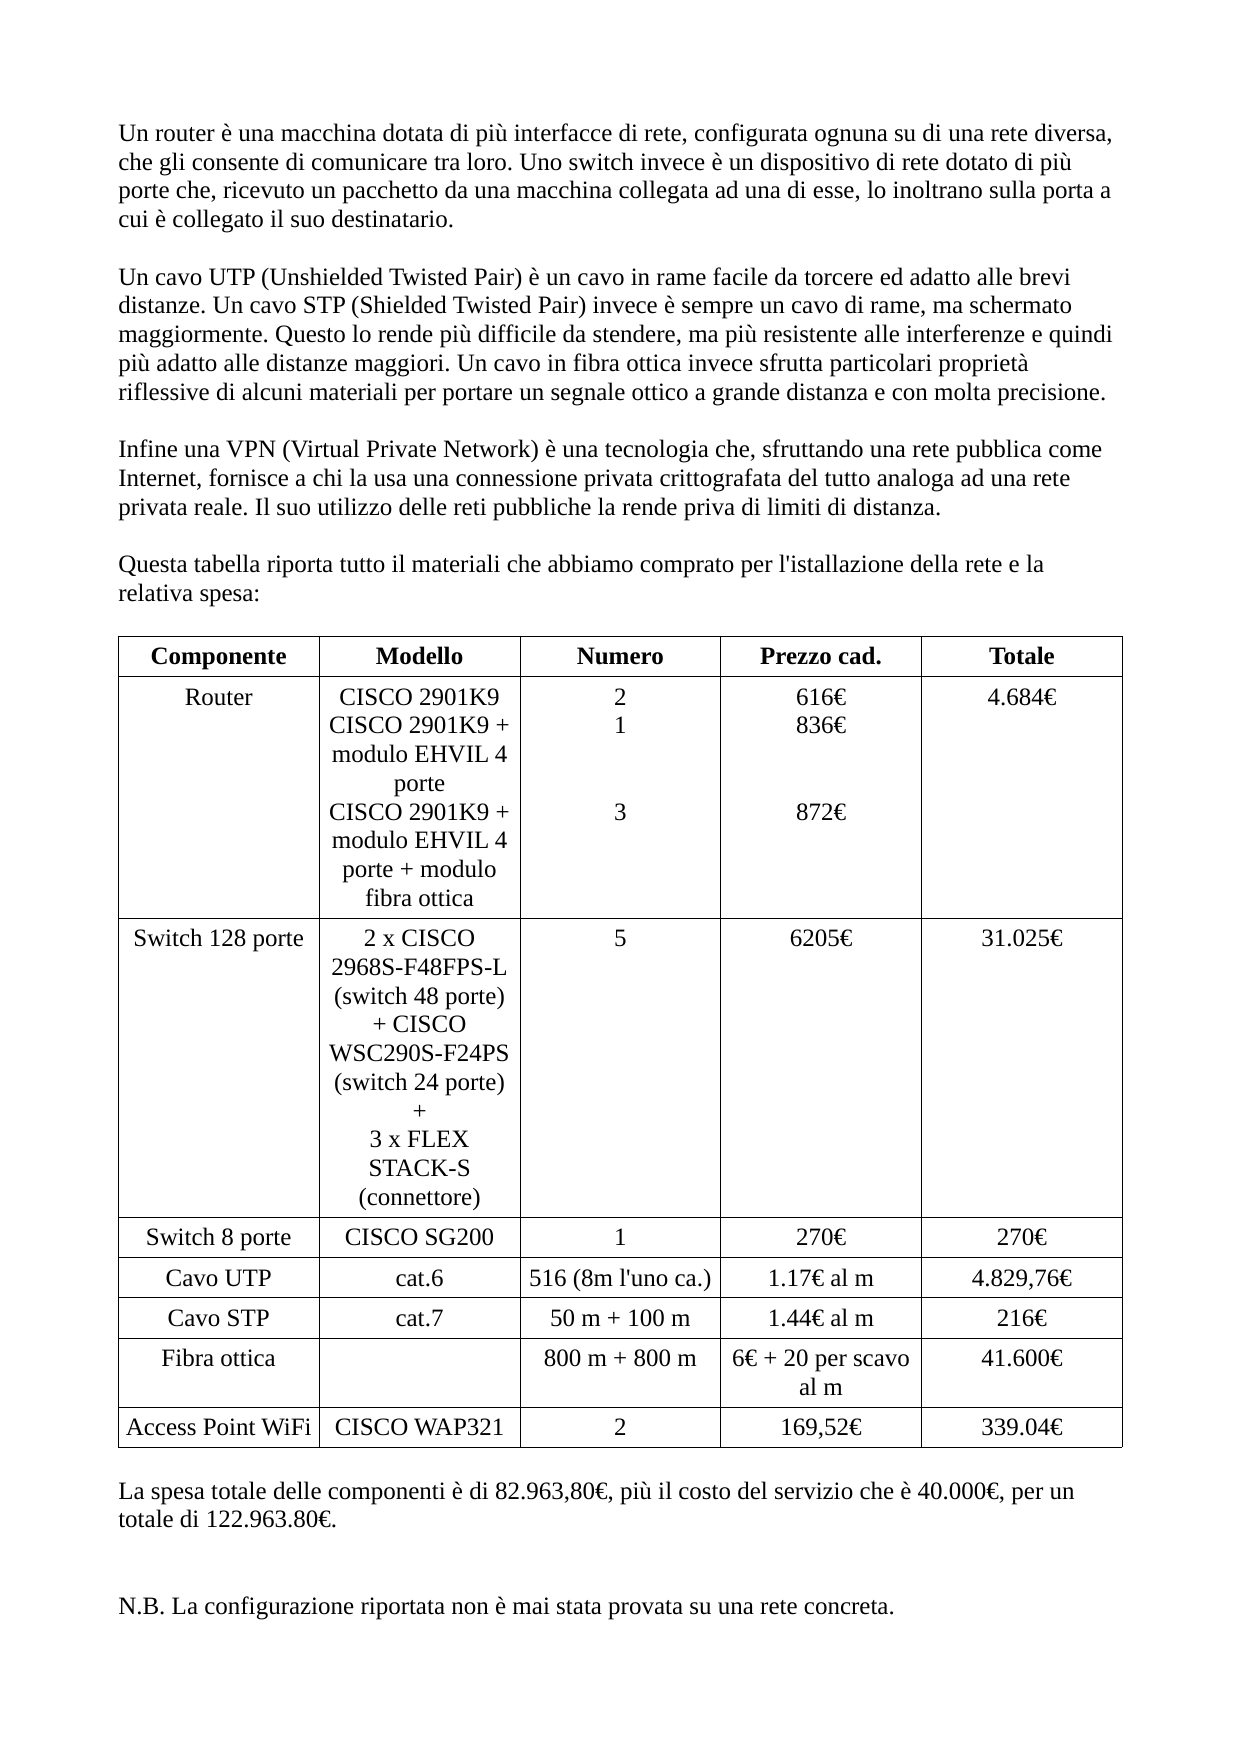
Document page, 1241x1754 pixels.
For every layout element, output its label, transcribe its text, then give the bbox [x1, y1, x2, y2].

table_header Modello [320, 637, 520, 676]
table_cell Router [119, 677, 319, 917]
table_cell 1.44€ al m [721, 1298, 921, 1337]
table_cell Switch 8 porte [119, 1218, 319, 1257]
table_cell [320, 1339, 520, 1407]
table_cell 4.684€ [922, 677, 1122, 917]
table_cell CISCO WAP321 [320, 1408, 520, 1447]
text La spesa totale delle componenti è di 82.963,80€, più il costo del servizio che è 40.000€, per un totale di 122.963.80€. [118, 1476, 1122, 1533]
table_cell 800 m + 800 m [521, 1339, 720, 1407]
table_header Numero [521, 637, 720, 676]
text Questa tabella riporta tutto il materiali che abbiamo comprato per l'istallazione della rete e la relativa spesa: [118, 549, 1122, 607]
table_cell 1 [521, 1218, 720, 1257]
text N.B. La configurazione riportata non è mai stata provata su una rete concreta. [118, 1591, 1122, 1619]
text Un router è una macchina dotata di più interfacce di rete, configurata ognuna su di una rete diversa, che gli consente di comunicare tra loro. Uno switch invece è un dispositivo di rete dotato di più porte che, ricevuto un pacchetto da una macchina collegata ad una di esse, lo inoltrano sulla porta a cui è collegato il suo destinatario. [118, 118, 1122, 233]
table_cell 1.17€ al m [721, 1258, 921, 1297]
table_cell 216€ [922, 1298, 1122, 1337]
table_cell Fibra ottica [119, 1339, 319, 1407]
table_header Prezzo cad. [721, 637, 921, 676]
table_cell Switch 128 porte [119, 919, 319, 1217]
table_cell 2 1 3 [521, 677, 720, 917]
table_cell 31.025€ [922, 919, 1122, 1217]
table_cell 6205€ [721, 919, 921, 1217]
table_cell 616€ 836€ 872€ [721, 677, 921, 917]
table_cell 50 m + 100 m [521, 1298, 720, 1337]
table_cell 4.829,76€ [922, 1258, 1122, 1297]
text Un cavo UTP (Unshielded Twisted Pair) è un cavo in rame facile da torcere ed adatto alle brevi distanze. Un cavo STP (Shielded Twisted Pair) invece è sempre un cavo di rame, ma schermato maggiormente. Questo lo rende più difficile da stendere, ma più resistente alle interferenze e quindi più adatto alle distanze maggiori. Un cavo in fibra ottica invece sfrutta particolari proprietà riflessive di alcuni materiali per portare un segnale ottico a grande distanza e con molta precisione. [118, 262, 1122, 406]
table_header Componente [119, 637, 319, 676]
table_cell 270€ [922, 1218, 1122, 1257]
text Infine una VPN (Virtual Private Network) è una tecnologia che, sfruttando una rete pubblica come Internet, fornisce a chi la usa una connessione privata crittografata del tutto analoga ad una rete privata reale. Il suo utilizzo delle reti pubbliche la rende priva di limiti di distanza. [118, 434, 1122, 521]
table_cell 339.04€ [922, 1408, 1122, 1447]
table_cell 2 [521, 1408, 720, 1447]
table_cell 6€ + 20 per scavo al m [721, 1339, 921, 1407]
table_header Totale [922, 637, 1122, 676]
table_cell CISCO SG200 [320, 1218, 520, 1257]
table_cell 41.600€ [922, 1339, 1122, 1407]
table_cell 2 x CISCO 2968S-F48FPS-L (switch 48 porte) + CISCO WSC290S-F24PS (switch 24 porte) + 3 x FLEX STACK-S (connettore) [320, 919, 520, 1217]
table_cell Cavo UTP [119, 1258, 319, 1297]
table_cell 270€ [721, 1218, 921, 1257]
table_cell 5 [521, 919, 720, 1217]
table_cell CISCO 2901K9 CISCO 2901K9 + modulo EHVIL 4 porte CISCO 2901K9 + modulo EHVIL 4 porte + modulo fibra ottica [320, 677, 520, 917]
table_cell cat.6 [320, 1258, 520, 1297]
table_cell Cavo STP [119, 1298, 319, 1337]
table_cell 169,52€ [721, 1408, 921, 1447]
table_cell cat.7 [320, 1298, 520, 1337]
table_cell 516 (8m l'uno ca.) [521, 1258, 720, 1297]
table_cell Access Point WiFi [119, 1408, 319, 1447]
